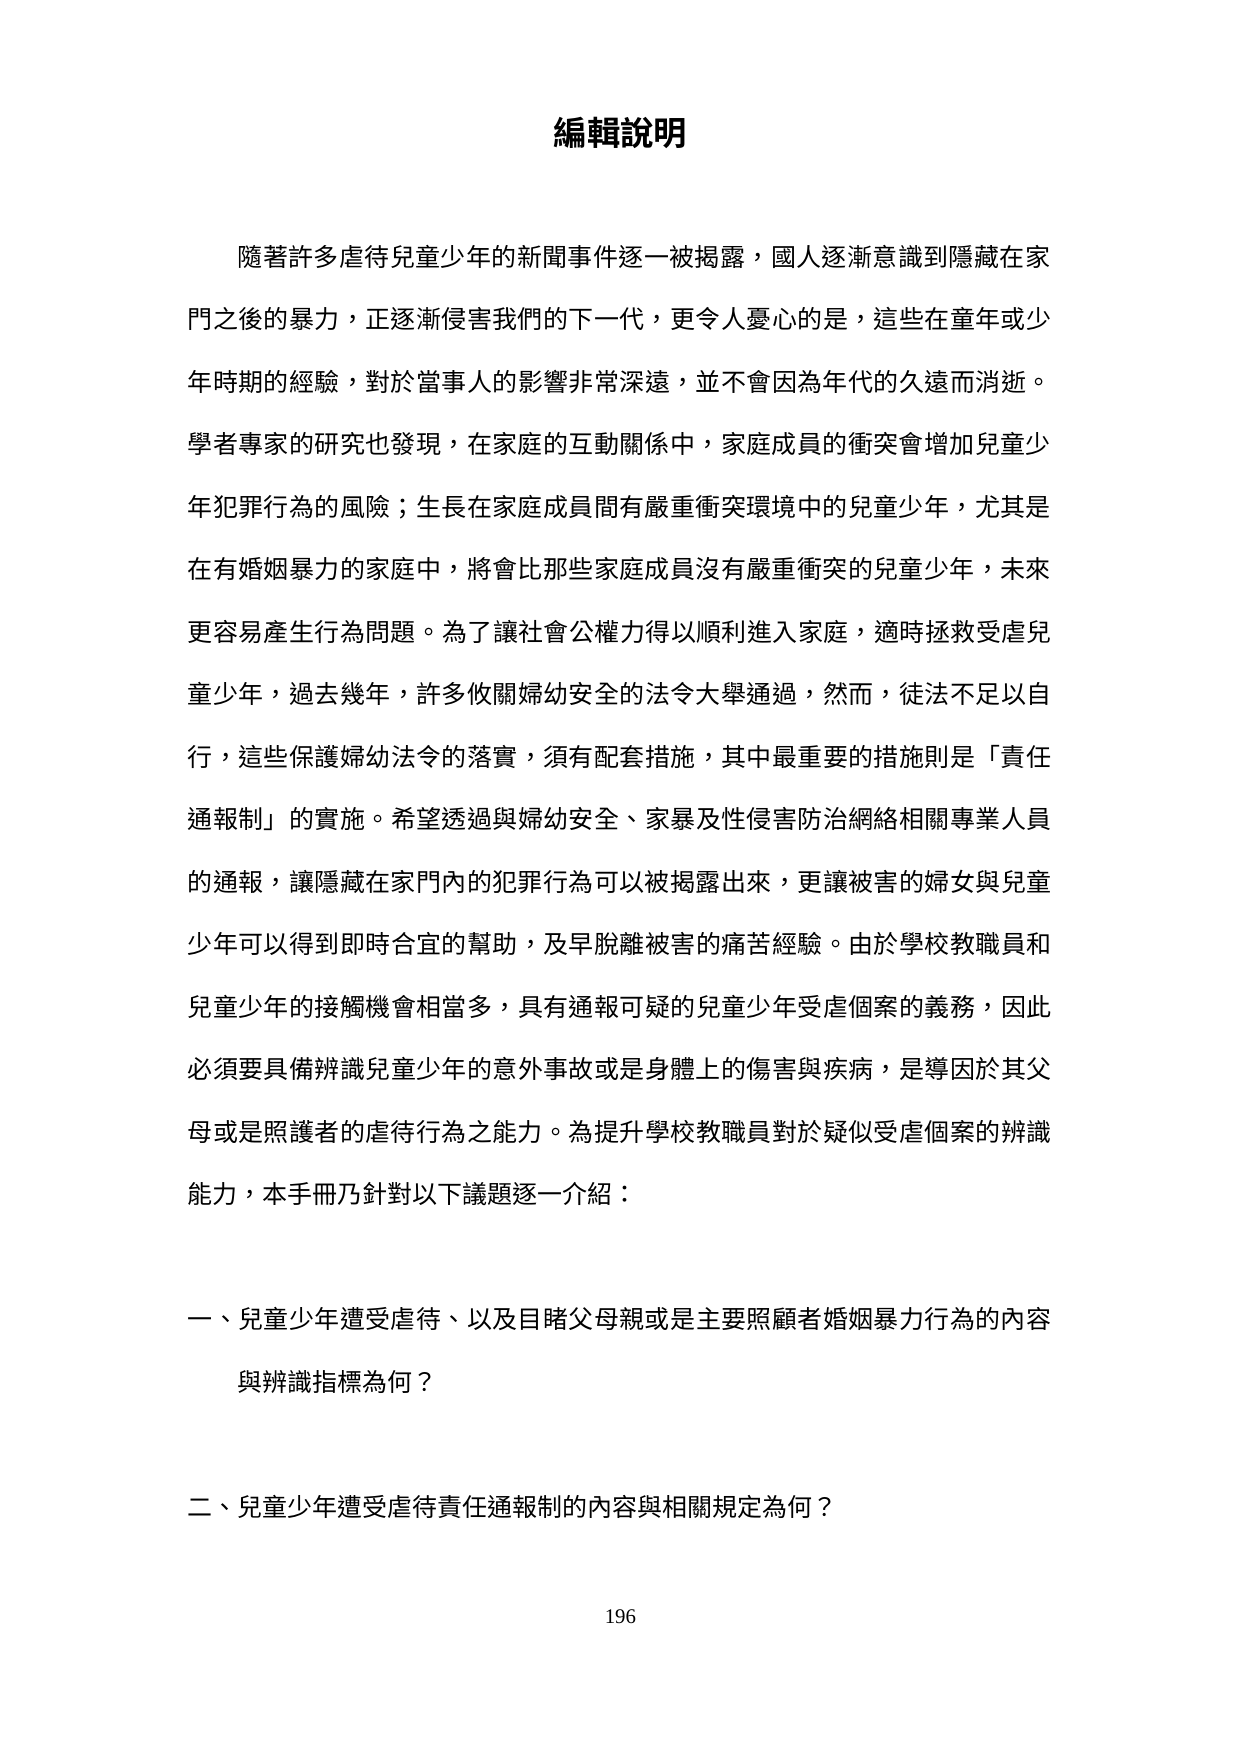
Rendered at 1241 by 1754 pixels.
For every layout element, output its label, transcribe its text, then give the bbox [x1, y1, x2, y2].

text 隨著許多虐待兒童少年的新聞事件逐一被揭露，國人逐漸意識到隱藏在家門之後的暴力，正逐漸侵害我們的下一代，更令人憂心的是，這些在童年或少年時期的經驗，對於當事人的影響非常深遠，並不會因為年代的久遠而消逝。學者專家的研究也發現，在家庭的互動關係中，家庭成員的衝突會增加兒童少年犯罪行為的風險；生長在家庭成員間有嚴重衝突環境中的兒童少年，尤其是在有婚姻暴力的家庭中，將會比那些家庭成員沒有嚴重衝突的兒童少年，未來更容易產生行為問題。為了讓社會公權力得以順利進入家庭，適時拯救受虐兒童少年，過去幾年，許多攸關婦幼安全的法令大舉通過，然而，徒法不足以自行，這些保護婦幼法令的落實，須有配套措施，其中最重要的措施則是「責任通報制」的實施。希望透過與婦幼安全、家暴及性侵害防治網絡相關專業人員的通報，讓隱藏在家門內的犯罪行為可以被揭露出來，更讓被害的婦女與兒童少年可以得到即時合宜的幫助，及早脫離被害的痛苦經驗。由於學校教職員和兒童少年的接觸機會相當多，具有通報可疑的兒童少年受虐個案的義務，因此必須要具備辨識兒童少年的意外事故或是身體上的傷害與疾病，是導因於其父母或是照護者的虐待行為之能力。為提升學校教職員對於疑似受虐個案的辨識能力，本手冊乃針對以下議題逐一介紹： [187, 214, 1053, 1214]
text 二、兒童少年遭受虐待責任通報制的內容與相關規定為何？ [187, 1464, 1053, 1526]
text 編輯說明 [187, 89, 1053, 151]
text 一、兒童少年遭受虐待、以及目睹父母親或是主要照顧者婚姻暴力行為的內容與辨識指標為何？ [187, 1276, 1053, 1401]
